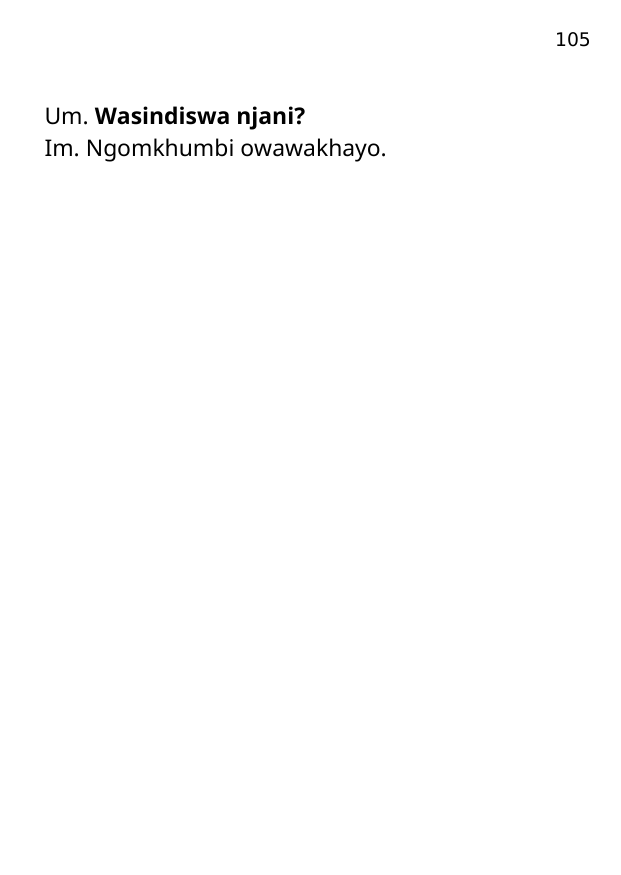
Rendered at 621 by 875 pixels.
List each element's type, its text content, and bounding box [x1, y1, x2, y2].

text Im. Ngomkhumbi owawakhayo. [44, 132, 591, 163]
text Um. Wasindiswa njani? [44, 100, 591, 132]
